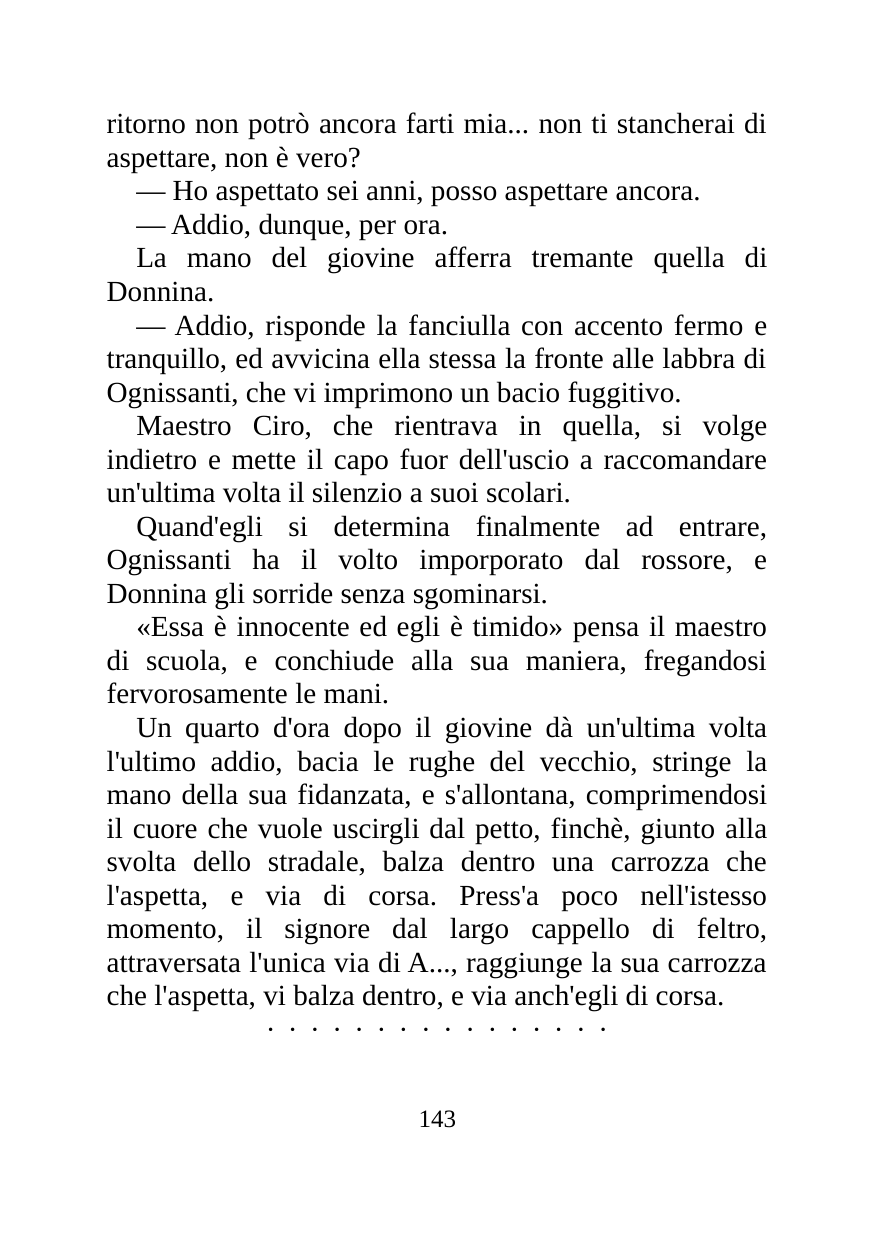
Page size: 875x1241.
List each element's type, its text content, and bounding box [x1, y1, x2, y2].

text La mano del giovine afferra tremante quella di Donnina. [106, 241, 768, 308]
text ················ [106, 1012, 768, 1046]
text «Essa è innocente ed egli è timido» pensa il maestro di scuola, e conchiude alla sua maniera, fregandosi fervorosamente le mani. [106, 609, 768, 710]
text Quand'egli si determina finalmente ad entrare, Ognissanti ha il volto imporporato dal rossore, e Donnina gli sorride senza sgominarsi. [106, 509, 768, 609]
text — Addio, dunque, per ora. [106, 207, 768, 241]
text ritorno non potrò ancora farti mia... non ti stancherai di aspettare, non è vero? [106, 106, 768, 173]
text — Addio, risponde la fanciulla con accento fermo e tranquillo, ed avvicina ella stessa la fronte alle labbra di Ognissanti, che vi imprimono un bacio fuggitivo. [106, 308, 768, 408]
text — Ho aspettato sei anni, posso aspettare ancora. [106, 173, 768, 207]
text Maestro Ciro, che rientrava in quella, si volge indietro e mette il capo fuor dell'uscio a raccomandare un'ultima volta il silenzio a suoi scolari. [106, 408, 768, 509]
text Un quarto d'ora dopo il giovine dà un'ultima volta l'ultimo addio, bacia le rughe del vecchio, stringe la mano della sua fidanzata, e s'allontana, comprimendosi il cuore che vuole uscirgli dal petto, finchè, giunto alla svolta dello stradale, balza dentro una carrozza che l'aspetta, e via di corsa. Press'a poco nell'istesso momento, il signore dal largo cappello di feltro, attraversata l'unica via di A..., raggiunge la sua carrozza che l'aspetta, vi balza dentro, e via anch'egli di corsa. [106, 710, 768, 1012]
